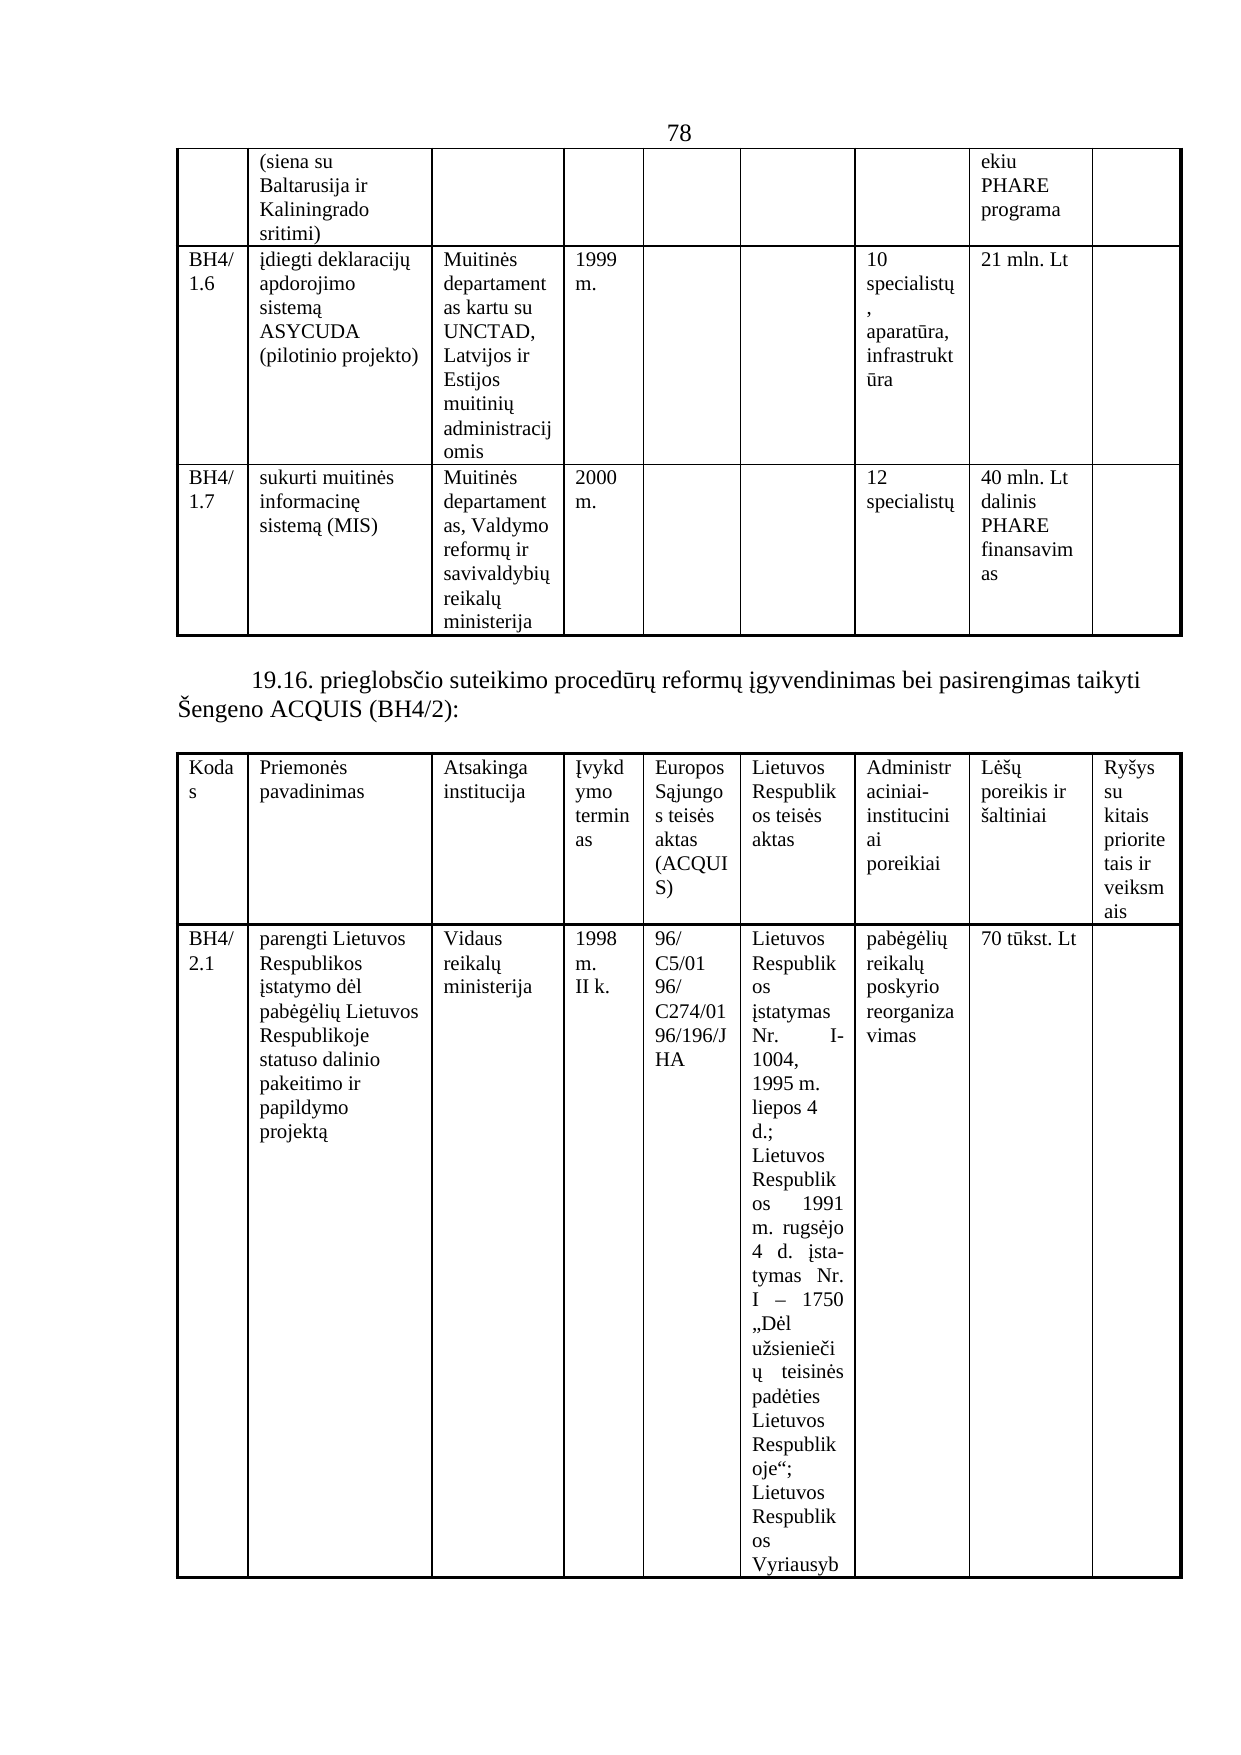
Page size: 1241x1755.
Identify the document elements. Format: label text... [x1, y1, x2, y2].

table_cell [1093, 247, 1179, 463]
table_header Administraciniai-instituciniai poreikiai [856, 755, 969, 923]
table_header Europos Sąjungos teisės aktas (ACQUIS) [644, 755, 740, 923]
table_header Kodas [179, 755, 247, 923]
table_header Ryšys su kitais prioritetais ir veiksmais [1093, 755, 1179, 923]
table_cell Muitinės departamentas kartu su UNCTAD, Latvijos ir Estijos muitinių administracijomis [433, 247, 563, 463]
table_cell 12 specialistų [856, 465, 969, 633]
table_cell BH4/1.6 [179, 247, 247, 463]
table_cell [741, 465, 854, 633]
table_cell Lietuvos Respublikos įstatymas Nr. I-1004, 1995 m. liepos 4 d.; Lietuvos Respublikos 1991 m. rugsėjo 4 d. įsta-tymas Nr. I – 1750 „Dėl užsieniečių teisinės padėties Lietuvos Respublikoje“; Lietuvos Respublikos Vyriausyb [741, 926, 854, 1576]
table_header Atsakinga institucija [433, 755, 563, 923]
table_header Lėšų poreikis ir šaltiniai [970, 755, 1092, 923]
table_header Priemonės pavadinimas [249, 755, 431, 923]
table_cell [644, 465, 740, 633]
table_cell [179, 149, 247, 245]
table_cell BH4/2.1 [179, 926, 247, 1576]
table_cell parengti Lietuvos Respublikos įstatymo dėl pabėgėlių Lietuvos Respublikoje statuso dalinio pakeitimo ir papildymo projektą [249, 926, 431, 1576]
table_cell [433, 149, 563, 245]
table_cell BH4/1.7 [179, 465, 247, 633]
text 19.16. prieglobsčio suteikimo procedūrų reformų įgyvendinimas bei pasirengimas taikyti Šengeno ACQUIS (BH4/2): [177, 665, 1181, 723]
table_cell įdiegti deklaracijų apdorojimo sistemą ASYCUDA (pilotinio projekto) [249, 247, 431, 463]
table_cell [565, 149, 643, 245]
table_cell [1093, 465, 1179, 633]
table_cell 10 specialistų, aparatūra, infrastruktūra [856, 247, 969, 463]
table_cell [741, 247, 854, 463]
table_header Lietuvos Respublikos teisės aktas [741, 755, 854, 923]
table_cell 96/C5/01 96/C274/01 96/196/JHA [644, 926, 740, 1576]
table_header Įvykdymo terminas [565, 755, 643, 923]
table_cell [1093, 149, 1179, 245]
table_cell (siena su Baltarusija ir Kaliningrado sritimi) [249, 149, 431, 245]
table_cell ekiu PHARE programa [970, 149, 1092, 245]
table_cell sukurti muitinės informacinę sistemą (MIS) [249, 465, 431, 633]
table_cell [741, 149, 854, 245]
table_cell [1093, 926, 1179, 1576]
table_cell 2000 m. [565, 465, 643, 633]
table_cell [856, 149, 969, 245]
table_cell 1998 m. II k. [565, 926, 643, 1576]
table_cell pabėgėlių reikalų poskyrio reorganizavimas [856, 926, 969, 1576]
table_cell 70 tūkst. Lt [970, 926, 1092, 1576]
table_cell 21 mln. Lt [970, 247, 1092, 463]
table_cell Muitinės departamentas, Valdymo reformų ir savivaldybių reikalų ministerija [433, 465, 563, 633]
table_cell Vidaus reikalų ministerija [433, 926, 563, 1576]
table_cell [644, 247, 740, 463]
table_cell [644, 149, 740, 245]
table_cell 40 mln. Lt dalinis PHARE finansavimas [970, 465, 1092, 633]
table_cell 1999 m. [565, 247, 643, 463]
